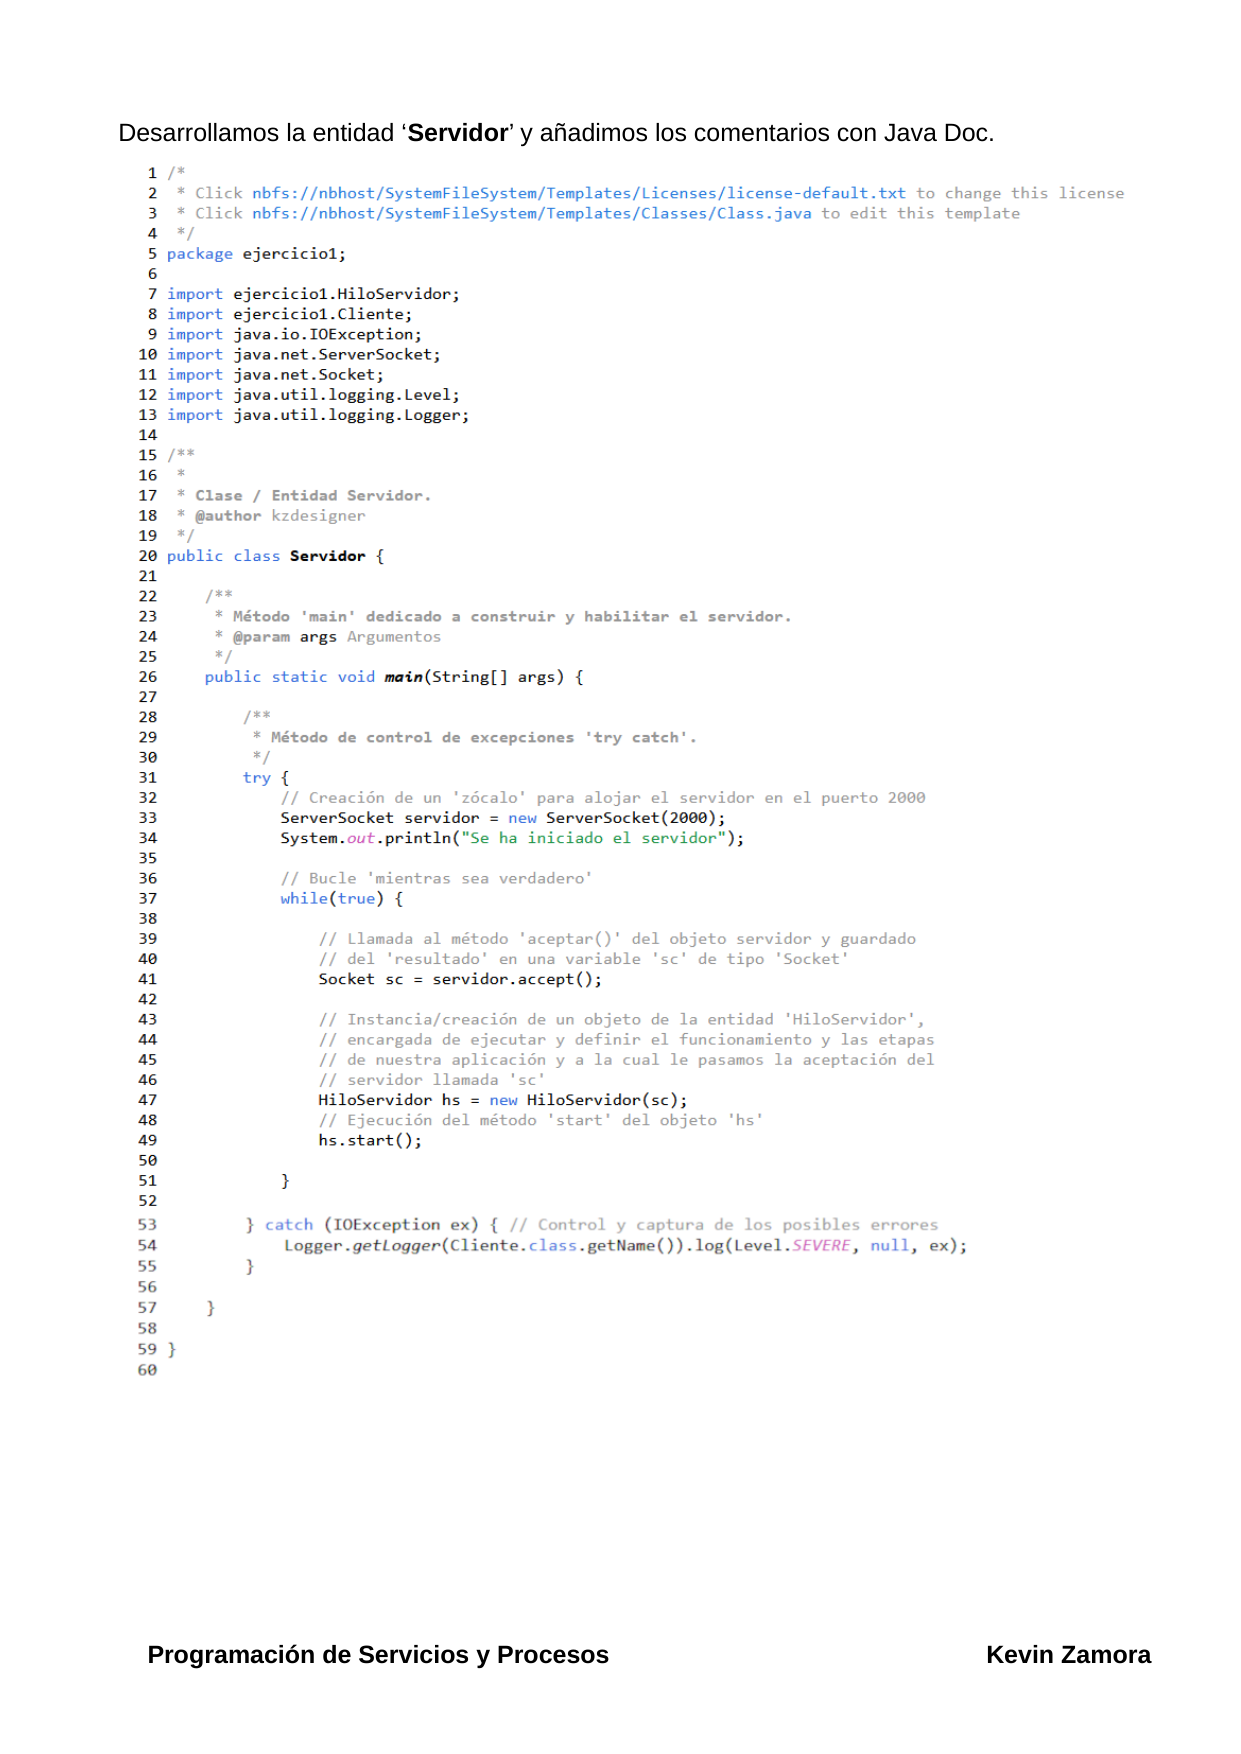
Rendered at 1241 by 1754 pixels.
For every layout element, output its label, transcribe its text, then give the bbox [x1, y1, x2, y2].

picture [132, 158, 1137, 1383]
text Desarrollamos la entidad ‘Servidor’ y añadimos los comentarios con Java Doc. [118, 118, 1151, 147]
